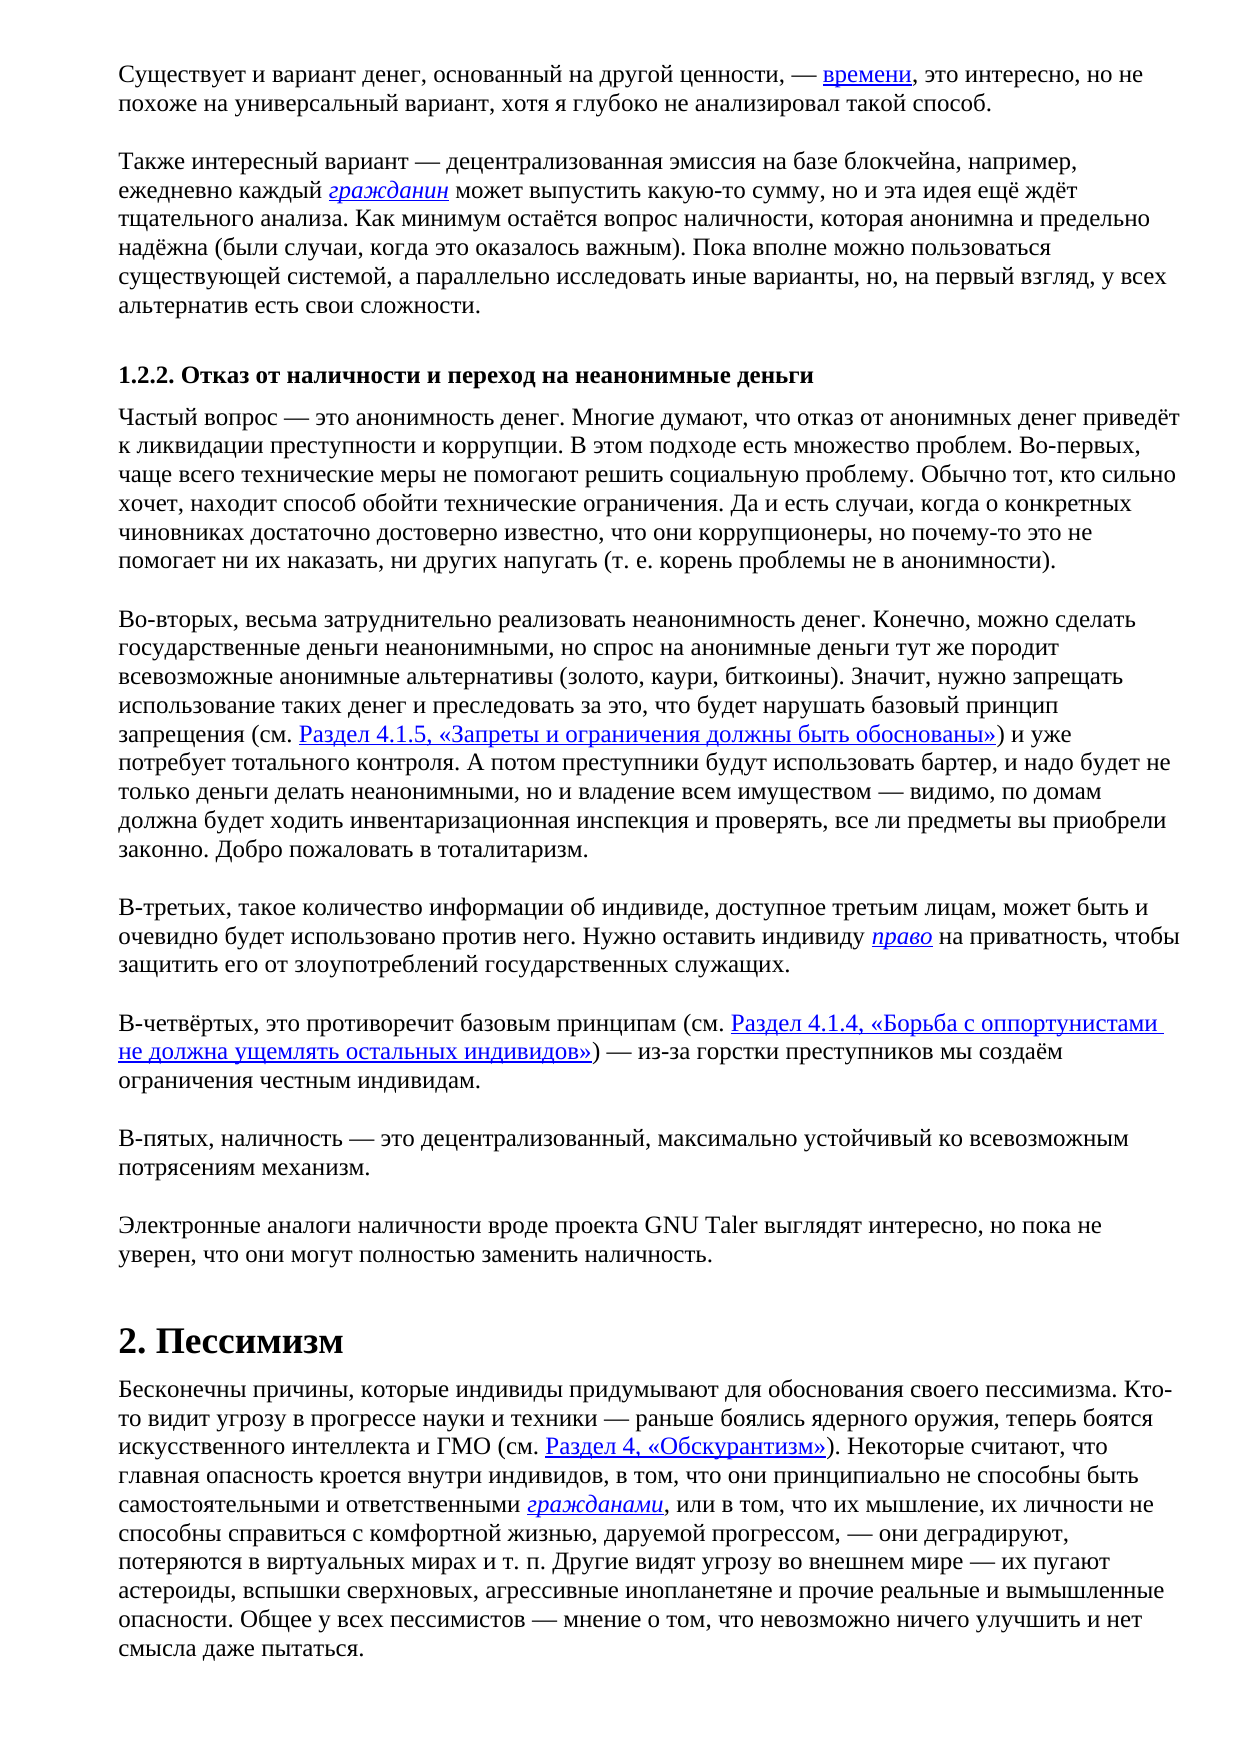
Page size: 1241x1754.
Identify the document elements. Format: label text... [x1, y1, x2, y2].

text Существует и вариант денег, основанный на другой ценности, — времени, это интересно, но не похоже на универсальный вариант, хотя я глубоко не анализировал такой способ. [118, 59, 1181, 117]
subtitle 1.2.2. Отказ от наличности и переход на неанонимные деньги [118, 361, 1181, 389]
text Бесконечны причины, которые индивиды придумывают для обоснования своего пессимизма. Кто-то видит угрозу в прогрессе науки и техники — раньше боялись ядерного оружия, теперь боятся искусственного интеллекта и ГМО (см. Раздел 4, «Обскурантизм»). Некоторые считают, что главная опасность кроется внутри индивидов, в том, что они принципиально не способны быть самостоятельными и ответственными гражданами, или в том, что их мышление, их личности не способны справиться с комфортной жизнью, даруемой прогрессом, — они деградируют, потеряются в виртуальных мирах и т. п. Другие видят угрозу во внешнем мире — их пугают астероиды, вспышки сверхновых, агрессивные инопланетяне и прочие реальные и вымышленные опасности. Общее у всех пессимистов — мнение о том, что невозможно ничего улучшить и нет смысла даже пытаться. [118, 1374, 1181, 1661]
text Частый вопрос — это анонимность денег. Многие думают, что отказ от анонимных денег приведёт к ликвидации преступности и коррупции. В этом подходе есть множество проблем. Во-первых, чаще всего технические меры не помогают решить социальную проблему. Обычно тот, кто сильно хочет, находит способ обойти технические ограничения. Да и есть случаи, когда о конкретных чиновниках достаточно достоверно известно, что они коррупционеры, но почему-то это не помогает ни их наказать, ни других напугать (т. е. корень проблемы не в анонимности). [118, 402, 1181, 574]
text Также интересный вариант — децентрализованная эмиссия на базе блокчейна, например, ежедневно каждый гражданин может выпустить какую-то сумму, но и эта идея ещё ждёт тщательного анализа. Как минимум остаётся вопрос наличности, которая анонимна и предельно надёжна (были случаи, когда это оказалось важным). Пока вполне можно пользоваться существующей системой, а параллельно исследовать иные варианты, но, на первый взгляд, у всех альтернатив есть свои сложности. [118, 146, 1181, 318]
subtitle 2. Пессимизм [118, 1318, 1181, 1361]
text Электронные аналоги наличности вроде проекта GNU Taler выглядят интересно, но пока не уверен, что они могут полностью заменить наличность. [118, 1210, 1181, 1268]
text В-пятых, наличность — это децентрализованный, максимально устойчивый ко всевозможным потрясениям механизм. [118, 1123, 1181, 1181]
text Во-вторых, весьма затруднительно реализовать неанонимность денег. Конечно, можно сделать государственные деньги неанонимными, но спрос на анонимные деньги тут же породит всевозможные анонимные альтернативы (золото, каури, биткоины). Значит, нужно запрещать использование таких денег и преследовать за это, что будет нарушать базовый принцип запрещения (см. Раздел 4.1.5, «Запреты и ограничения должны быть обоснованы») и уже потребует тотального контроля. А потом преступники будут использовать бартер, и надо будет не только деньги делать неанонимными, но и владение всем имуществом — видимо, по домам должна будет ходить инвентаризационная инспекция и проверять, все ли предметы вы приобрели законно. Добро пожаловать в тоталитаризм. [118, 604, 1181, 862]
text В-третьих, такое количество информации об индивиде, доступное третьим лицам, может быть и очевидно будет использовано против него. Нужно оставить индивиду право на приватность, чтобы защитить его от злоупотреблений государственных служащих. [118, 892, 1181, 978]
text В-четвёртых, это противоречит базовым принципам (см. Раздел 4.1.4, «Борьба с оппортунистами не должна ущемлять остальных индивидов») — из-за горстки преступников мы создаём ограничения честным индивидам. [118, 1008, 1181, 1094]
